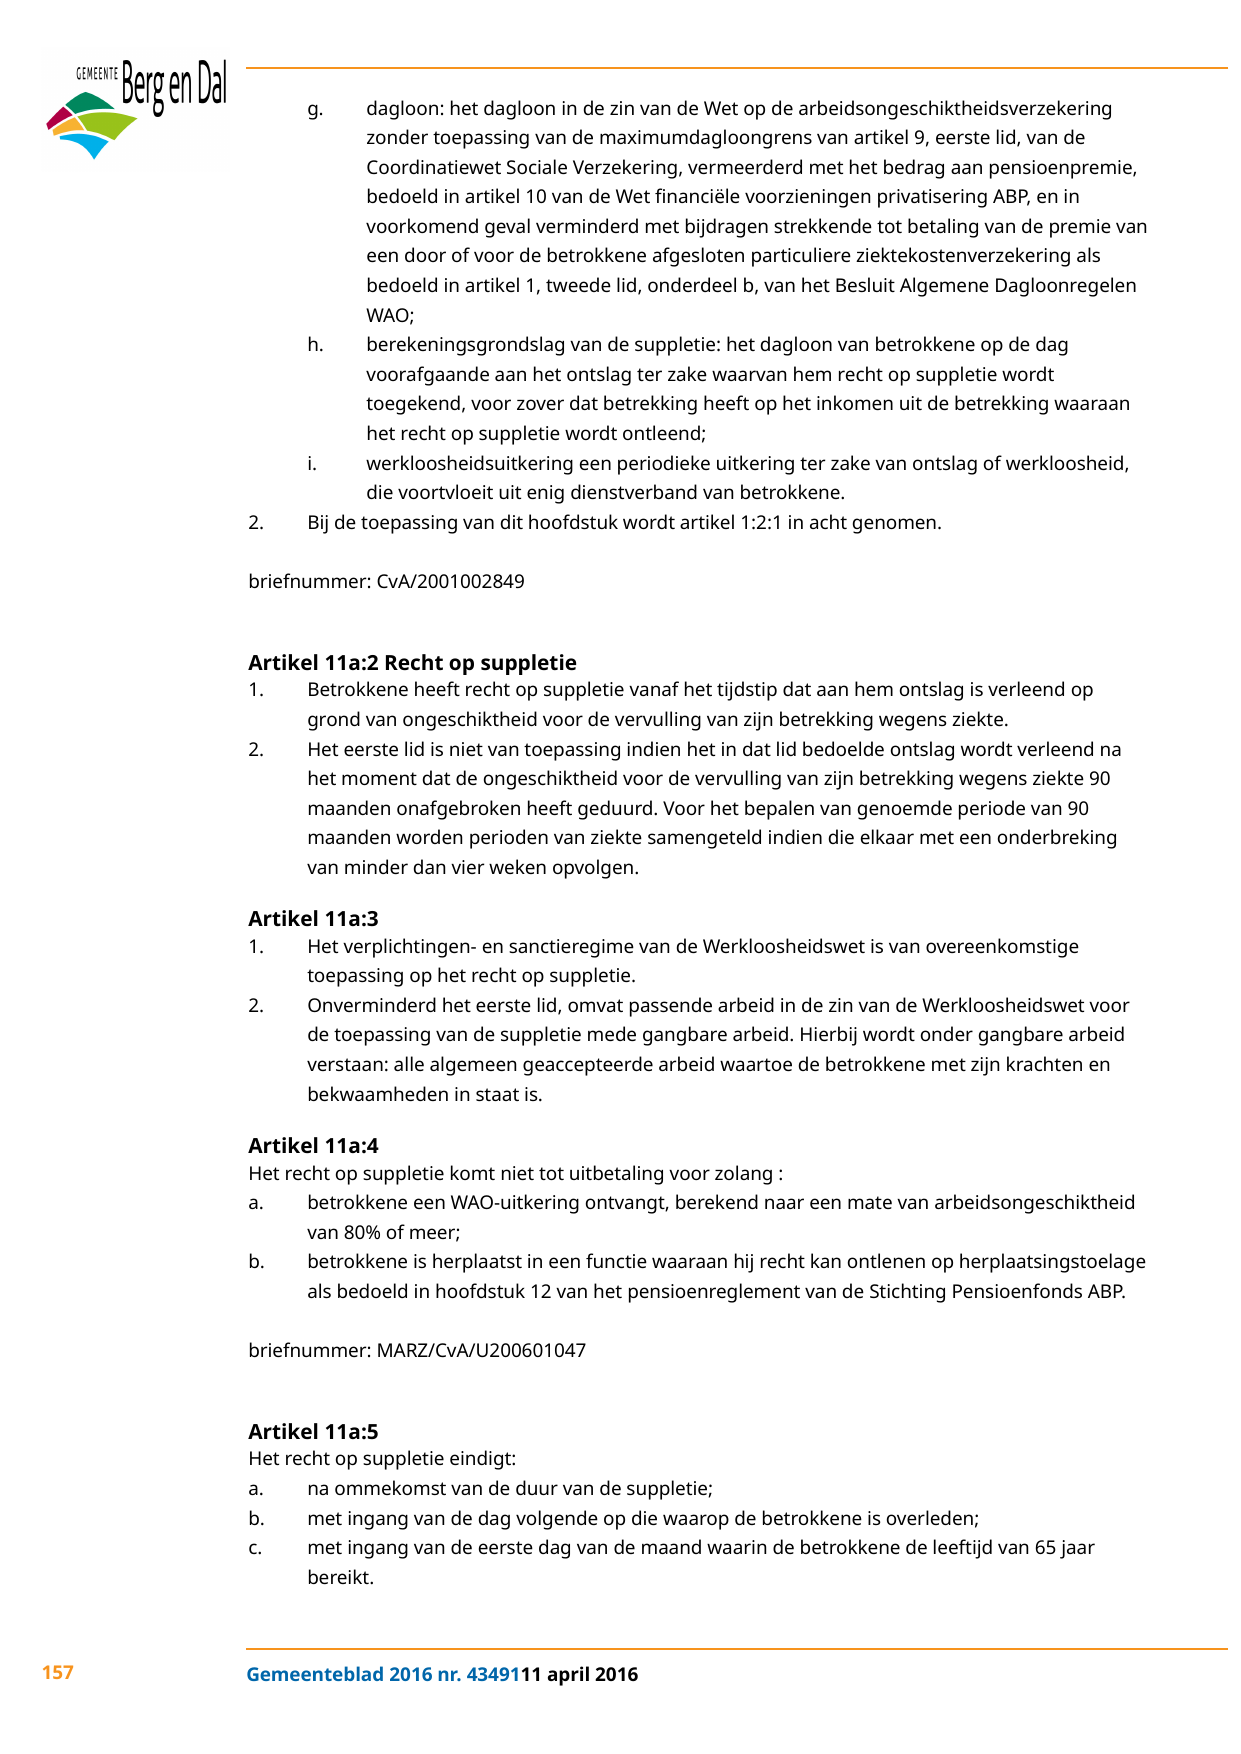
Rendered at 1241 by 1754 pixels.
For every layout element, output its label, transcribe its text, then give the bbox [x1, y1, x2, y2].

list werkloosheidsuitkering een periodieke uitkering ter zake van ontslag of werkloosheid, die voortvloeit uit enig dienstverband van betrokkene. [307, 450, 1152, 505]
list Betrokkene heeft recht op suppletie vanaf het tijdstip dat aan hem ontslag is verleend op grond van ongeschiktheid voor de vervulling van zijn betrekking wegens ziekte. [248, 677, 1152, 732]
picture [41, 47, 231, 172]
text Artikel 11a:5 [248, 1417, 1152, 1446]
text Het recht op suppletie eindigt: [248, 1446, 1152, 1471]
list Het verplichtingen- en sanctieregime van de Werkloosheidswet is van overeenkomstige toepassing op het recht op suppletie. [248, 933, 1152, 988]
text Artikel 11a:4 [248, 1131, 1152, 1160]
list met ingang van de eerste dag van de maand waarin de betrokkene de leeftijd van 65 jaar bereikt. [248, 1534, 1152, 1590]
list Bij de toepassing van dit hoofdstuk wordt artikel 1:2:1 in acht genomen. [248, 509, 1152, 535]
list berekeningsgrondslag van de suppletie: het dagloon van betrokkene op de dag voorafgaande aan het ontslag ter zake waarvan hem recht op suppletie wordt toegekend, voor zover dat betrekking heeft op het inkomen uit de betrekking waaraan het recht op suppletie wordt ontleend; [307, 331, 1152, 446]
text Het recht op suppletie komt niet tot uitbetaling voor zolang : [248, 1160, 1152, 1185]
list met ingang van de dag volgende op die waarop de betrokkene is overleden; [248, 1505, 1152, 1531]
list Het eerste lid is niet van toepassing indien het in dat lid bedoelde ontslag wordt verleend na het moment dat de ongeschiktheid voor de vervulling van zijn betrekking wegens ziekte 90 maanden onafgebroken heeft geduurd. Voor het bepalen van genoemde periode van 90 maanden worden perioden van ziekte samengeteld indien die elkaar met een onderbreking van minder dan vier weken opvolgen. [248, 736, 1152, 880]
text Artikel 11a:2 Recht op suppletie [248, 648, 1152, 677]
list Onverminderd het eerste lid, omvat passende arbeid in de zin van de Werkloosheidswet voor de toepassing van de suppletie mede gangbare arbeid. Hierbij wordt onder gangbare arbeid verstaan: alle algemeen geaccepteerde arbeid waartoe de betrokkene met zijn krachten en bekwaamheden in staat is. [248, 992, 1152, 1107]
text briefnummer: CvA/2001002849 [248, 568, 1152, 594]
list dagloon: het dagloon in de zin van de Wet op de arbeidsongeschiktheidsverzekering zonder toepassing van de maximumdagloongrens van artikel 9, eerste lid, van de Coordinatiewet Sociale Verzekering, vermeerderd met het bedrag aan pensioenpremie, bedoeld in artikel 10 van de Wet financiële voorzieningen privatisering ABP, en in voorkomend geval verminderd met bijdragen strekkende tot betaling van de premie van een door of voor de betrokkene afgesloten particuliere ziektekostenverzekering als bedoeld in artikel 1, tweede lid, onderdeel b, van het Besluit Algemene Dagloonregelen WAO; [307, 95, 1152, 328]
text briefnummer: MARZ/CvA/U200601047 [248, 1337, 1152, 1363]
list betrokkene is herplaatst in een functie waaraan hij recht kan ontlenen op herplaatsingstoelage als bedoeld in hoofdstuk 12 van het pensioenreglement van de Stichting Pensioenfonds ABP. [248, 1248, 1152, 1304]
list na ommekomst van de duur van de suppletie; [248, 1475, 1152, 1501]
text Artikel 11a:3 [248, 904, 1152, 933]
list betrokkene een WAO-uitkering ontvangt, berekend naar een mate van arbeidsongeschiktheid van 80% of meer; [248, 1189, 1152, 1244]
